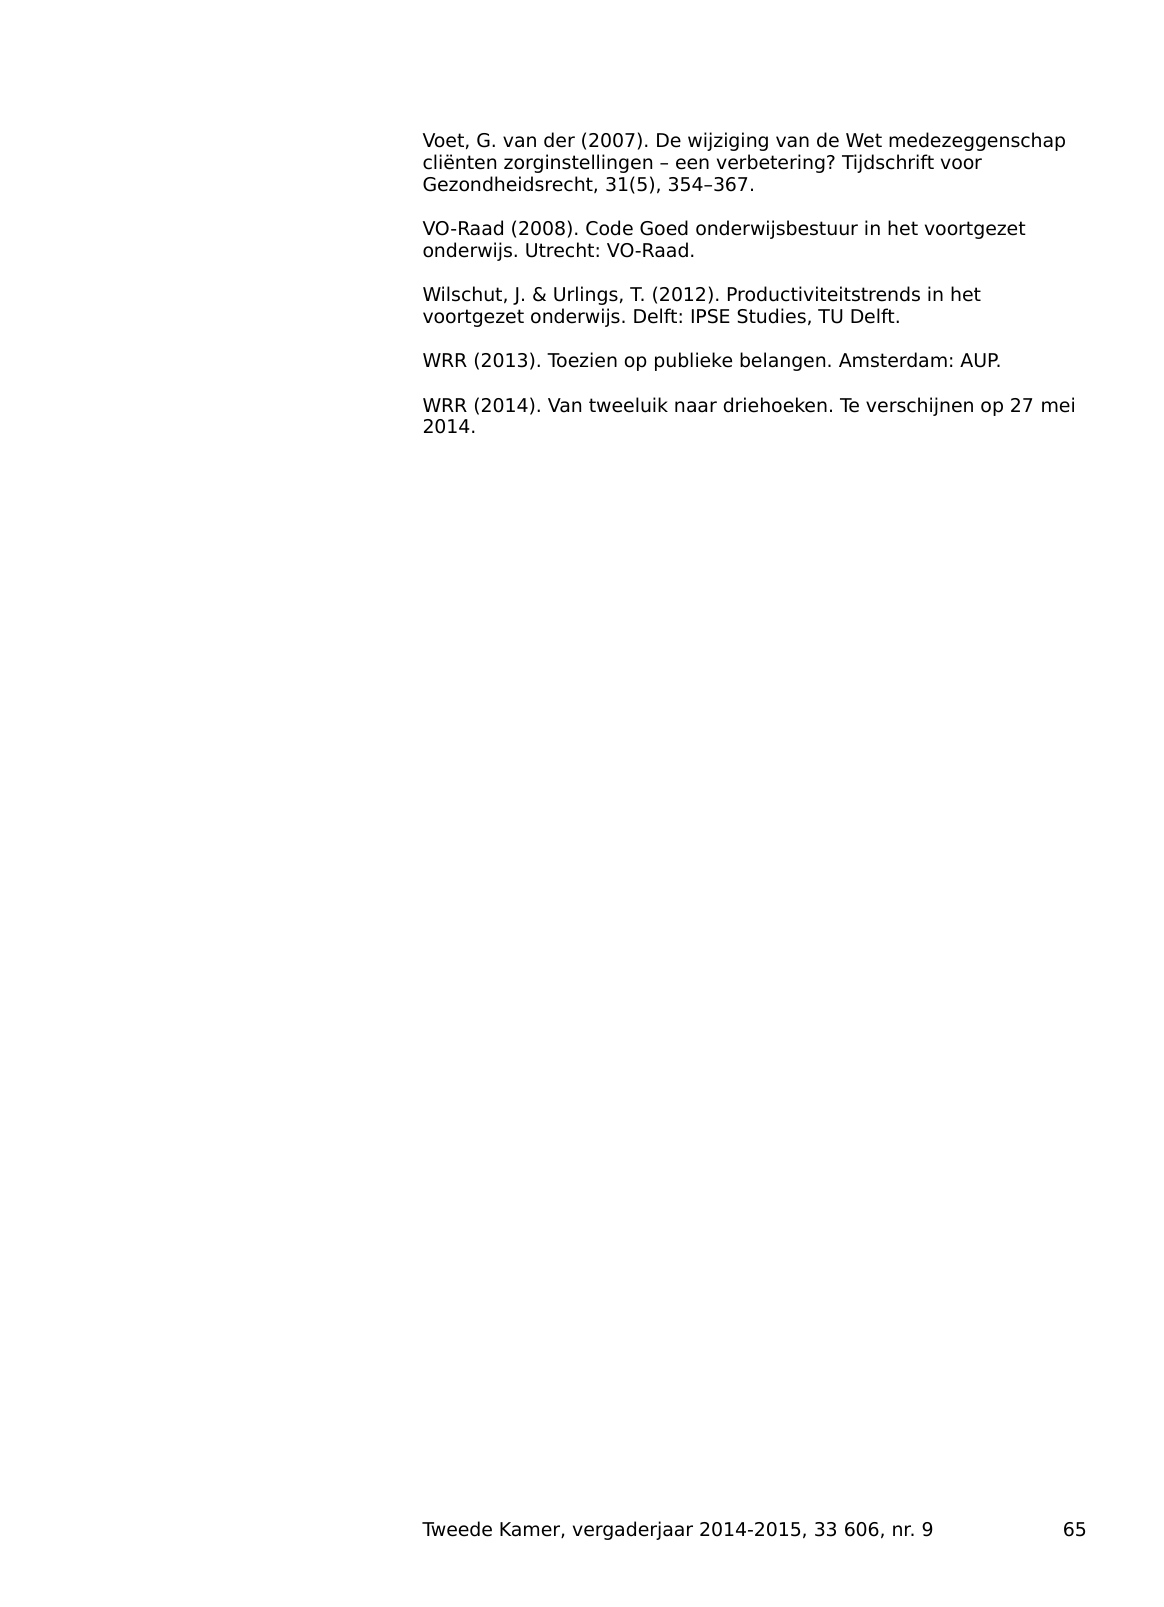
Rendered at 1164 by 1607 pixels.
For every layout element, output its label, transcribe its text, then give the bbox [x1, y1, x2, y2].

text Voet, G. van der (2007). De wijziging van de Wet medezeggenschap cliënten zorginstellingen – een verbetering? Tijdschrift voor Gezondheidsrecht, 31(5), 354–367. [422, 130, 1087, 196]
text Wilschut, J. & Urlings, T. (2012). Productiviteitstrends in het voortgezet onderwijs. Delft: IPSE Studies, TU Delft. [422, 284, 1087, 328]
text VO-Raad (2008). Code Goed onderwijsbestuur in het voortgezet onderwijs. Utrecht: VO-Raad. [422, 218, 1087, 262]
text WRR (2013). Toezien op publieke belangen. Amsterdam: AUP. [422, 350, 1087, 372]
text WRR (2014). Van tweeluik naar driehoeken. Te verschijnen op 27 mei 2014. [422, 394, 1087, 438]
